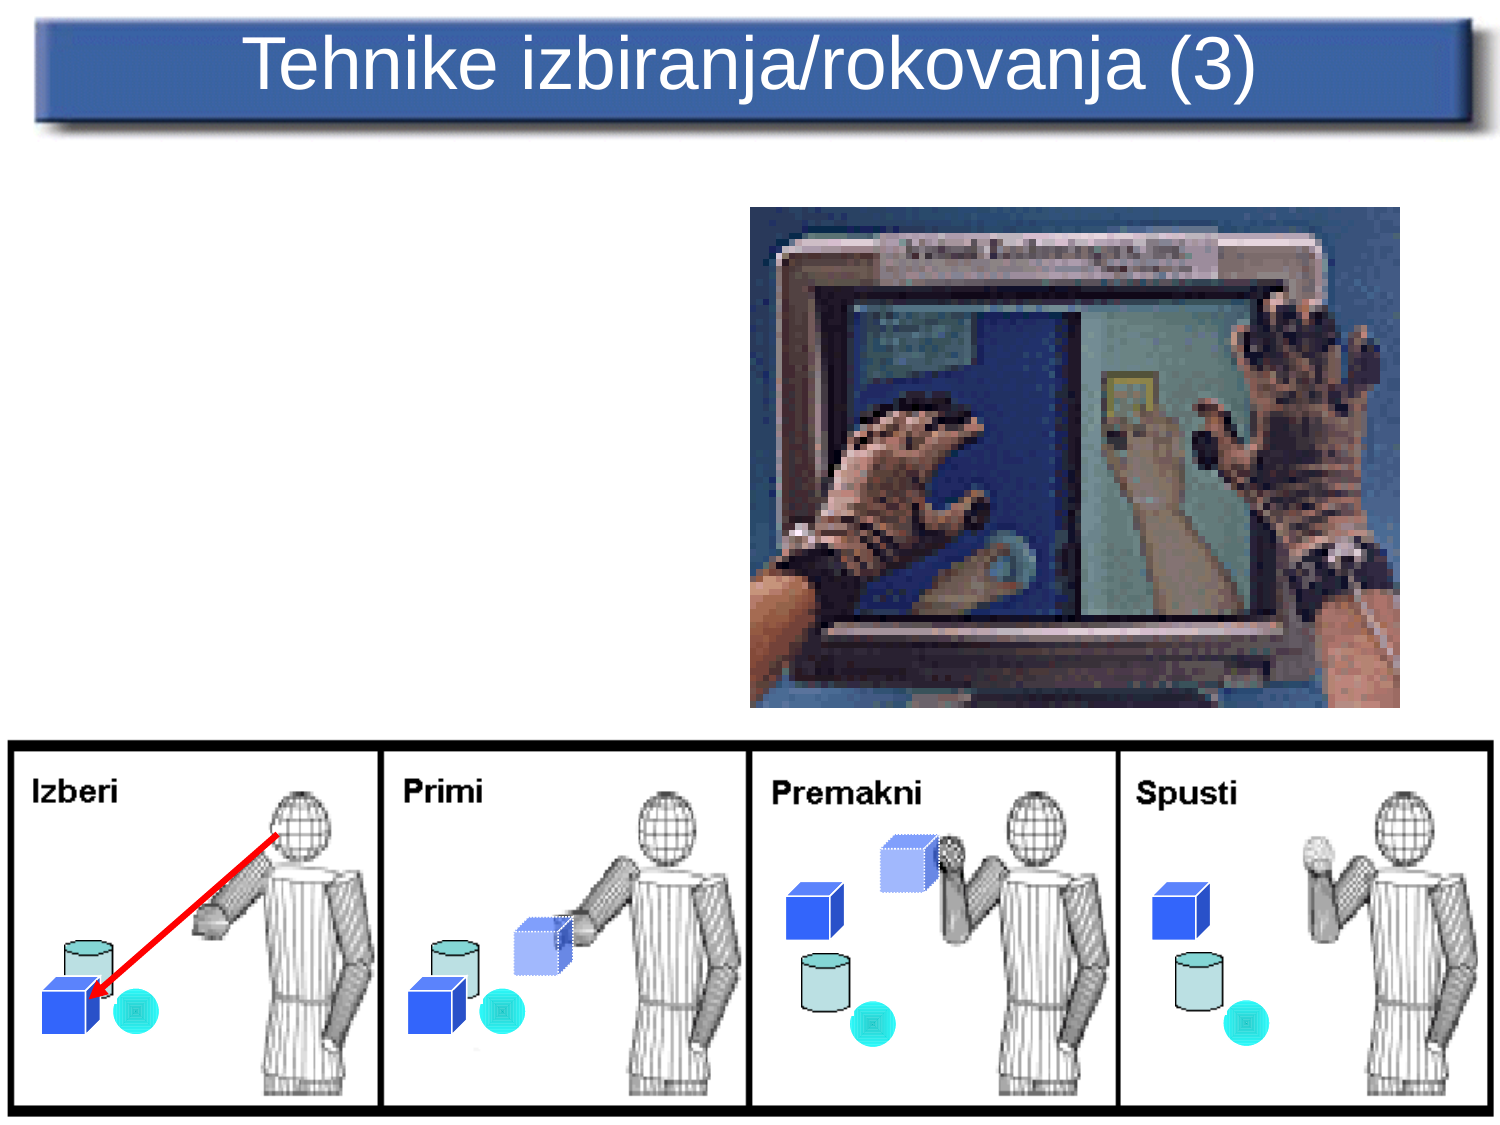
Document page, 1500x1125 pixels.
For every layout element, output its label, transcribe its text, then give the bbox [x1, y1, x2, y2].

text_box [849, 1000, 897, 1048]
text_box [1151, 881, 1211, 941]
text_box [478, 987, 527, 1035]
picture [33, 15, 1500, 142]
text_box [407, 976, 467, 1035]
text_box [112, 987, 160, 1035]
text_box [1222, 999, 1271, 1047]
picture [750, 207, 1400, 708]
text_box [879, 834, 940, 893]
text_box [785, 881, 845, 941]
picture [0, 726, 1500, 1125]
text_box [513, 916, 573, 976]
text_box [41, 976, 101, 1035]
title Tehnike izbiranja/rokovanja (3) [112, 0, 1388, 119]
